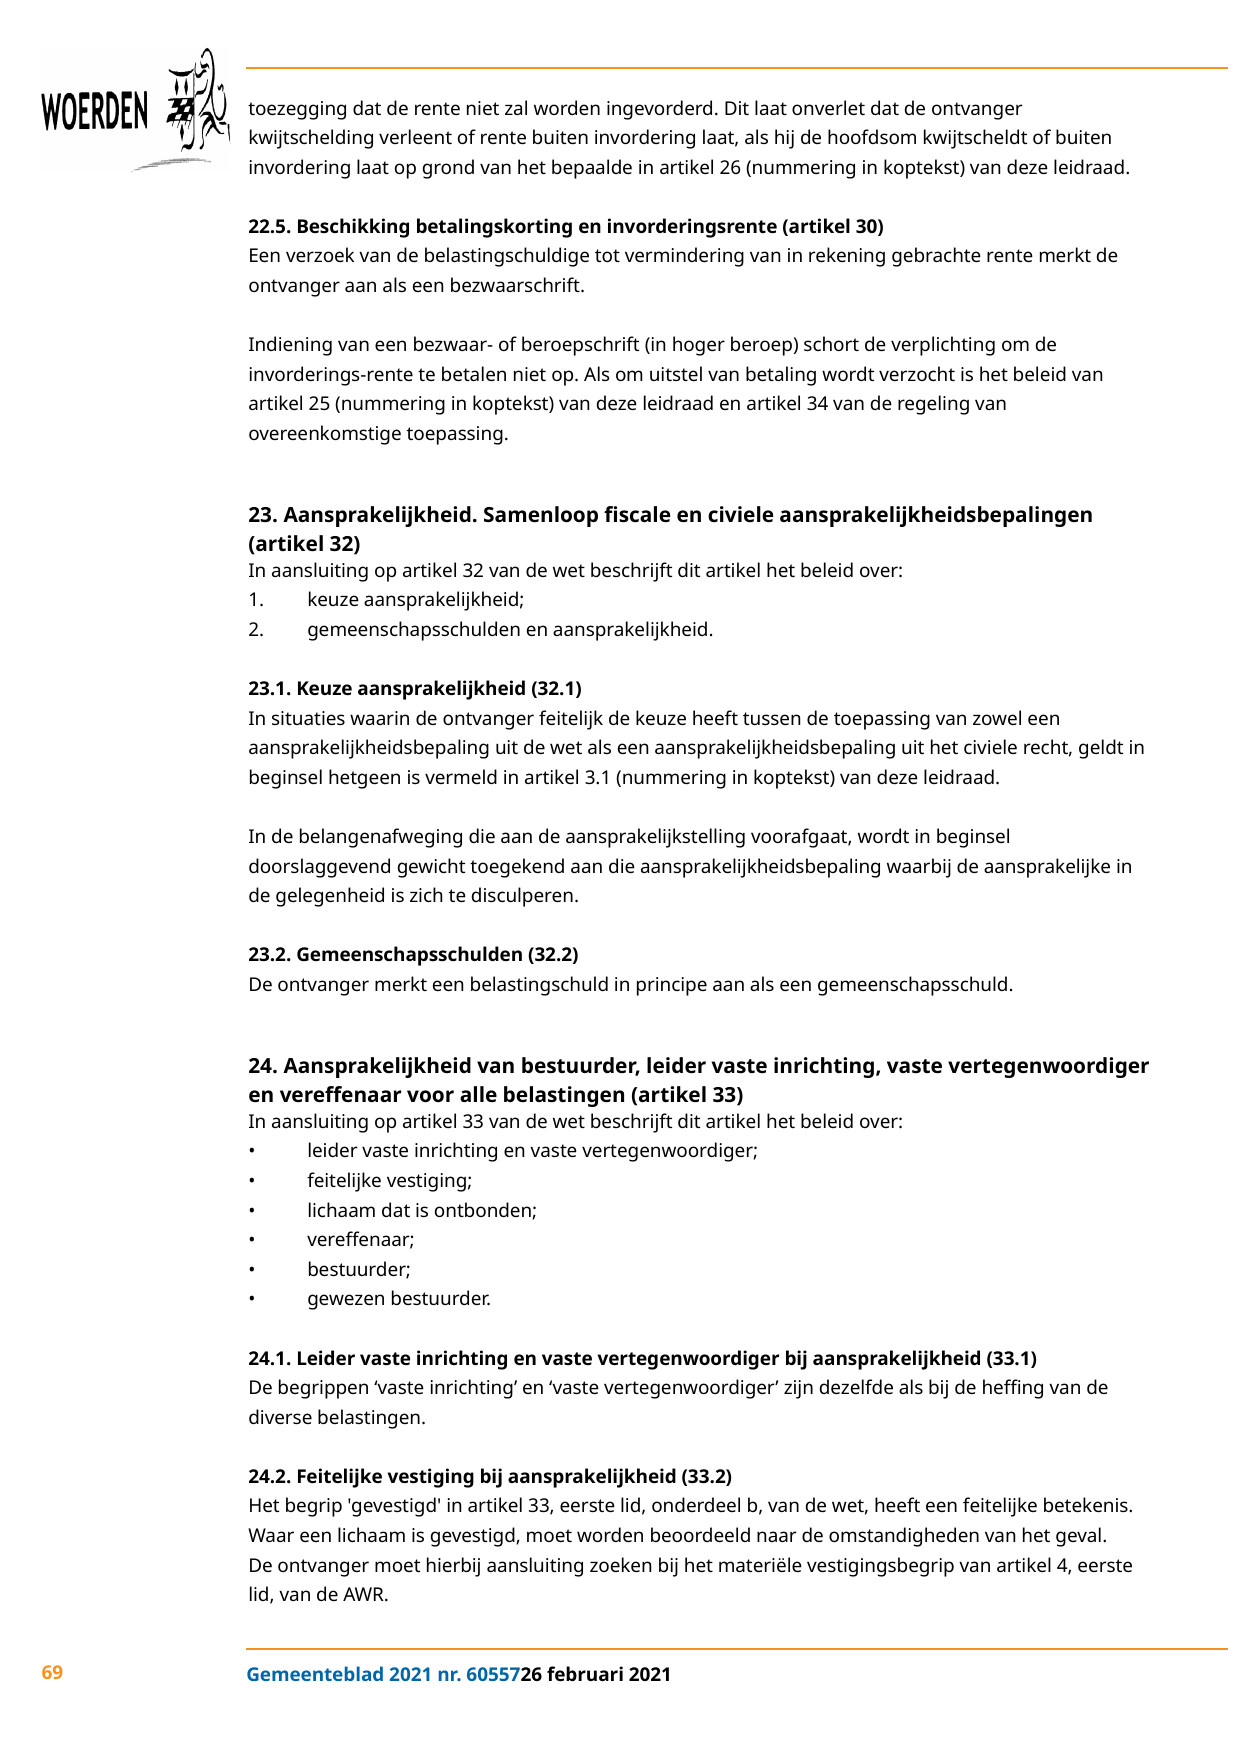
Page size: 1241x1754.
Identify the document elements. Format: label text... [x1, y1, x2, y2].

text Indiening van een bezwaar- of beroepschrift (in hoger beroep) schort de verplichting om de invorderings-rente te betalen niet op. Als om uitstel van betaling wordt verzocht is het beleid van artikel 25 (nummering in koptekst) van deze leidraad en artikel 34 van de regeling van overeenkomstige toepassing. [248, 331, 1152, 446]
text Het begrip 'gevestigd' in artikel 33, eerste lid, onderdeel b, van de wet, heeft een feitelijke betekenis. Waar een lichaam is gevestigd, moet worden beoordeeld naar de omstandigheden van het geval. [248, 1493, 1152, 1548]
list keuze aansprakelijkheid; [248, 587, 1152, 612]
text In situaties waarin de ontvanger feitelijk de keuze heeft tussen de toepassing van zowel een aansprakelijkheidsbepaling uit de wet als een aansprakelijkheidsbepaling uit het civiele recht, geldt in beginsel hetgeen is vermeld in artikel 3.1 (nummering in koptekst) van deze leidraad. [248, 705, 1152, 790]
text 23.1. Keuze aansprakelijkheid (32.1) [248, 675, 1152, 701]
text toezegging dat de rente niet zal worden ingevorderd. Dit laat onverlet dat de ontvanger kwijtschelding verleent of rente buiten invordering laat, als hij de hoofdsom kwijtscheldt of buiten invordering laat op grond van het bepaalde in artikel 26 (nummering in koptekst) van deze leidraad. [248, 95, 1152, 180]
text Een verzoek van de belastingschuldige tot vermindering van in rekening gebrachte rente merkt de ontvanger aan als een bezwaarschrift. [248, 243, 1152, 298]
text 23. Aansprakelijkheid. Samenloop fiscale en civiele aansprakelijkheidsbepalingen (artikel 32) [248, 500, 1152, 557]
text 23.2. Gemeenschapsschulden (32.2) [248, 942, 1152, 967]
text In aansluiting op artikel 33 van de wet beschrijft dit artikel het beleid over: [248, 1108, 1152, 1134]
list lichaam dat is ontbonden; [248, 1197, 1152, 1223]
list feitelijke vestiging; [248, 1167, 1152, 1193]
text 24.2. Feitelijke vestiging bij aansprakelijkheid (33.2) [248, 1463, 1152, 1489]
text De ontvanger merkt een belastingschuld in principe aan als een gemeenschapsschuld. [248, 971, 1152, 997]
text De ontvanger moet hierbij aansluiting zoeken bij het materiële vestigingsbegrip van artikel 4, eerste lid, van de AWR. [248, 1552, 1152, 1607]
list bestuurder; [248, 1256, 1152, 1282]
text In aansluiting op artikel 32 van de wet beschrijft dit artikel het beleid over: [248, 557, 1152, 583]
text De begrippen ‘vaste inrichting’ en ‘vaste vertegenwoordiger’ zijn dezelfde als bij de heffing van de diverse belastingen. [248, 1374, 1152, 1430]
text 22.5. Beschikking betalingskorting en invorderingsrente (artikel 30) [248, 213, 1152, 239]
list leider vaste inrichting en vaste vertegenwoordiger; [248, 1138, 1152, 1163]
list gemeenschapsschulden en aansprakelijkheid. [248, 616, 1152, 642]
picture [41, 47, 231, 172]
text 24.1. Leider vaste inrichting en vaste vertegenwoordiger bij aansprakelijkheid (33.1) [248, 1345, 1152, 1371]
list gewezen bestuurder. [248, 1286, 1152, 1311]
text In de belangenafweging die aan de aansprakelijkstelling voorafgaat, wordt in beginsel doorslaggevend gewicht toegekend aan die aansprakelijkheidsbepaling waarbij de aansprakelijke in de gelegenheid is zich te disculperen. [248, 823, 1152, 908]
text 24. Aansprakelijkheid van bestuurder, leider vaste inrichting, vaste vertegenwoordiger en vereffenaar voor alle belastingen (artikel 33) [248, 1051, 1152, 1108]
list vereffenaar; [248, 1226, 1152, 1252]
